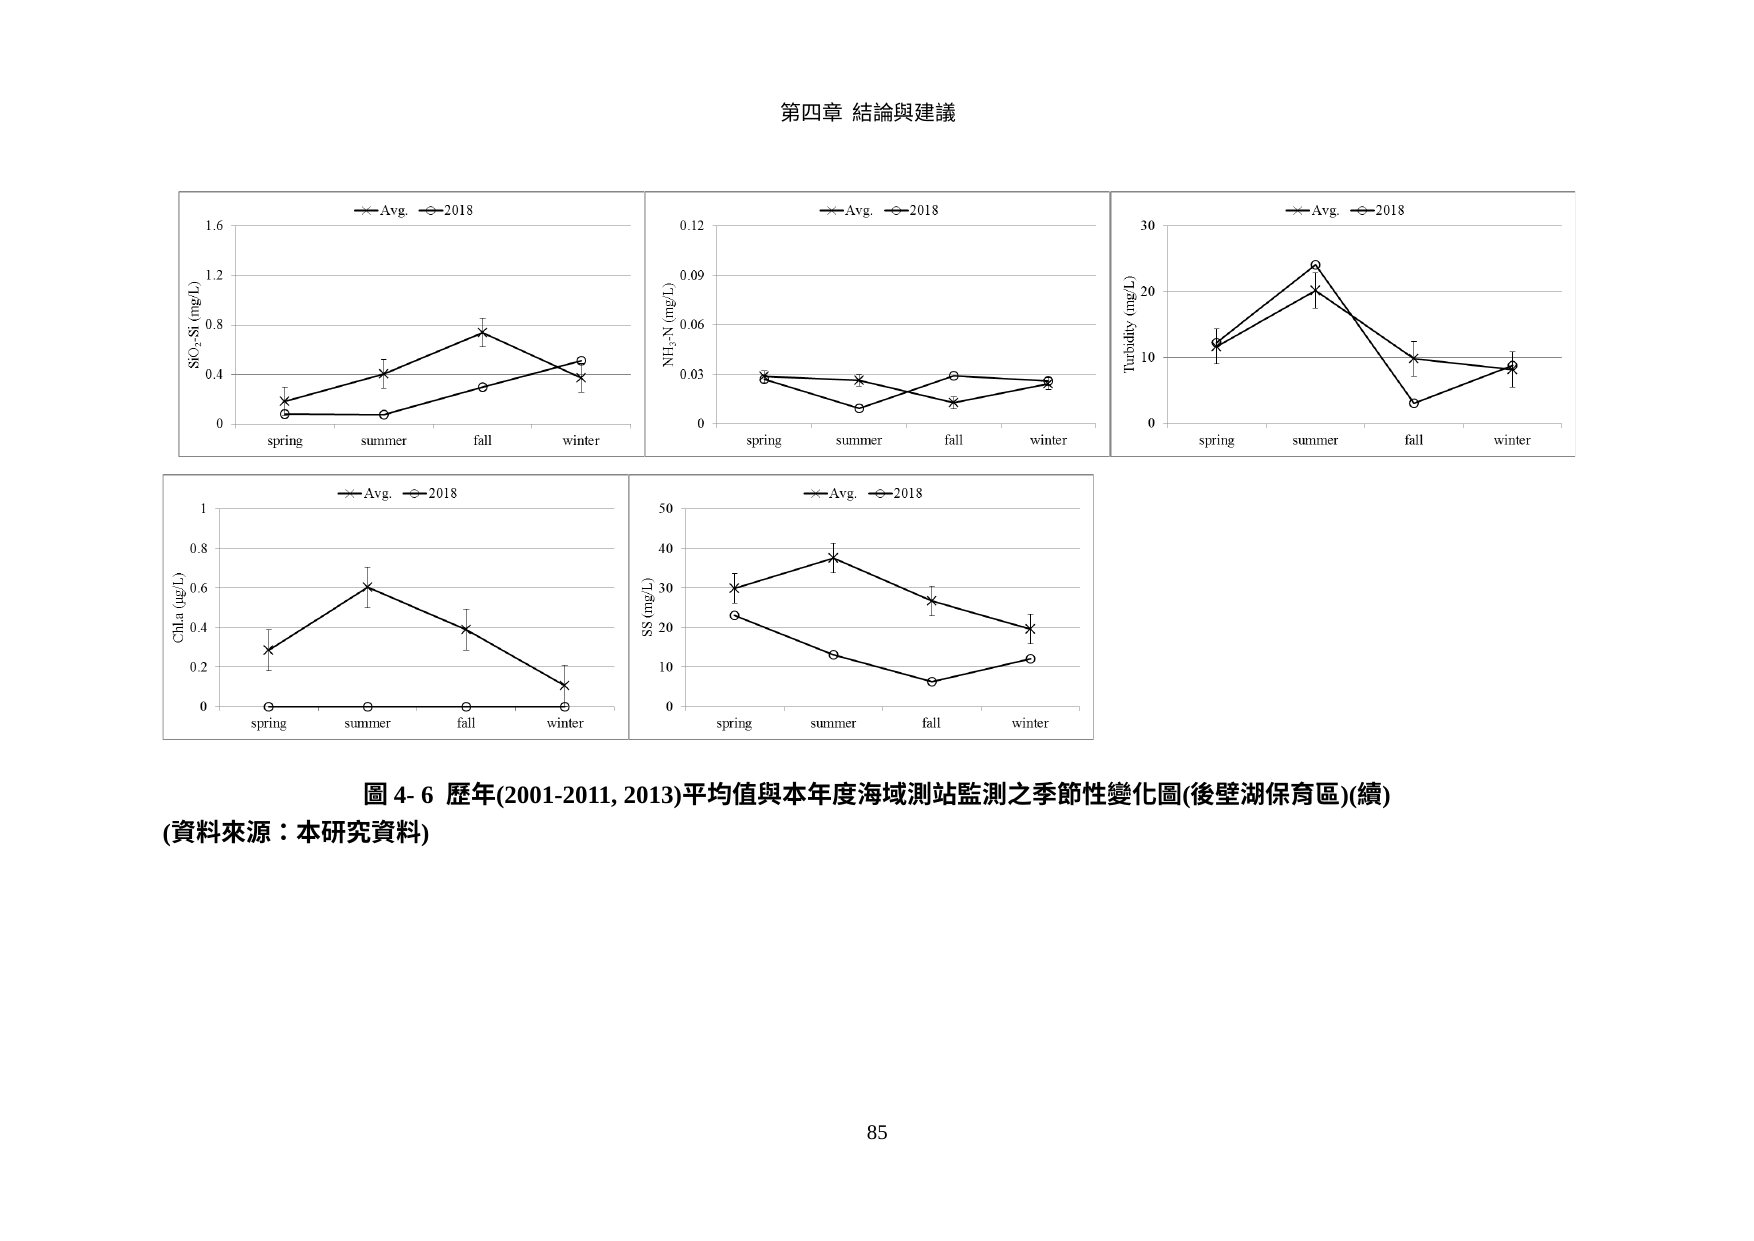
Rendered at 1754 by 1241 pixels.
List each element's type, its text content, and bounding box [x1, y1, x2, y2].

text 圖4- 6 歷年(2001-2011, 2013)平均值與本年度海域測站監測之季節性變化圖(後壁湖保育區)(續) [150, 768, 1604, 806]
picture [178, 191, 1576, 457]
text (資料來源：本研究資料) [150, 806, 1604, 843]
picture [162, 474, 1094, 740]
